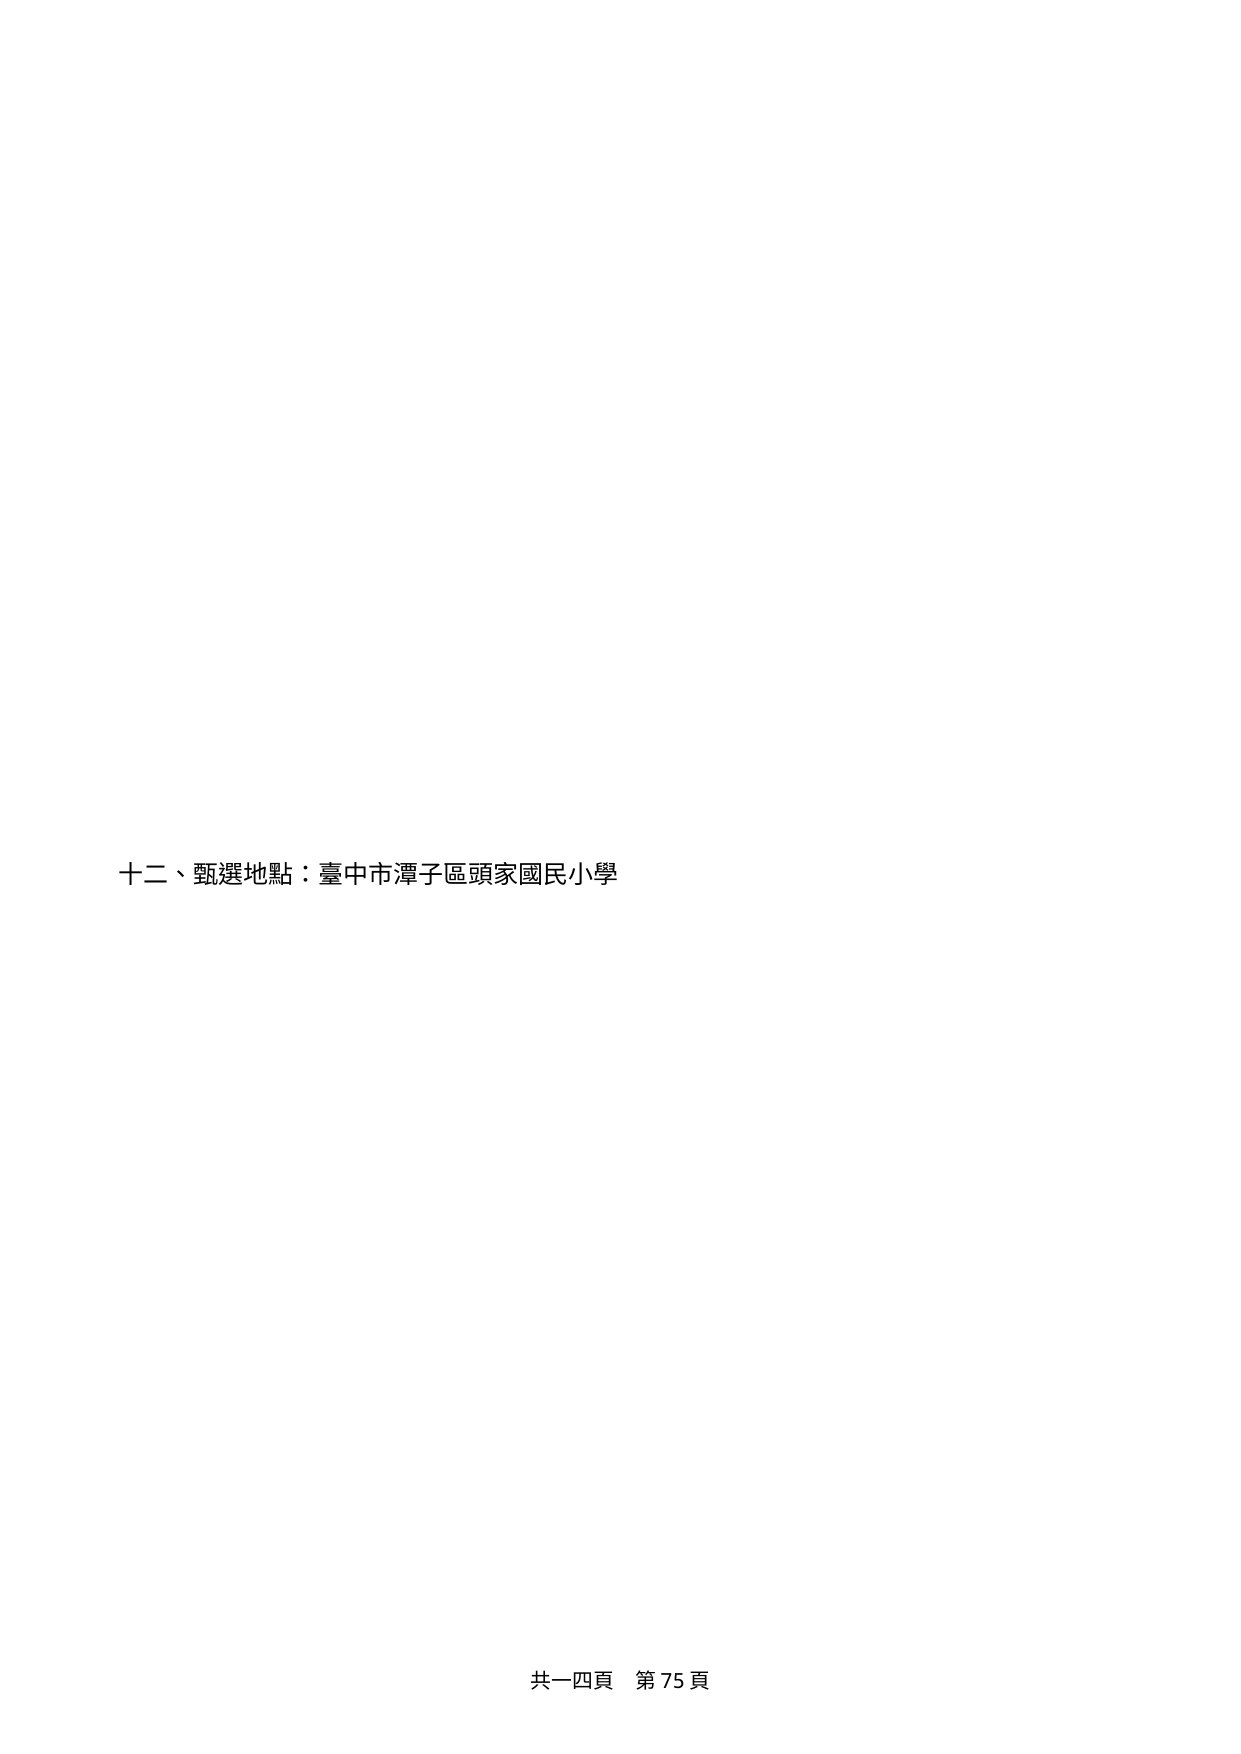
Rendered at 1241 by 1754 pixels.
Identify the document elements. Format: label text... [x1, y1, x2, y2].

text 十二、甄選地點：臺中市潭子區頭家國民小學 [118, 831, 1122, 893]
